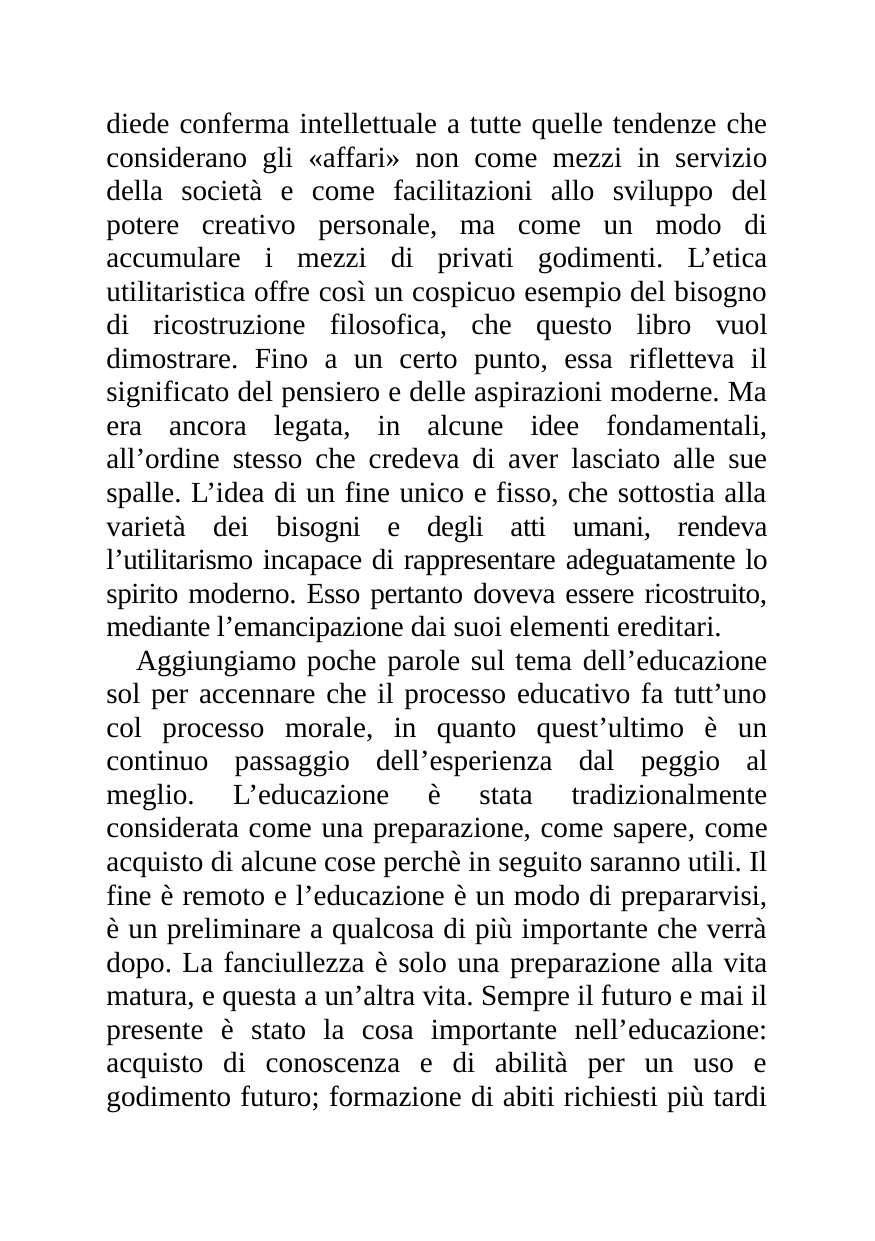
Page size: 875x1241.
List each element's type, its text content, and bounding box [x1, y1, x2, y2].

text diede conferma intellettuale a tutte quelle tendenze che considerano gli «affari» non come mezzi in servizio della società e come facilitazioni allo sviluppo del potere creativo personale, ma come un modo di accumulare i mezzi di privati godimenti. L’etica utilitaristica offre così un cospicuo esempio del bisogno di ricostruzione filosofica, che questo libro vuol dimostrare. Fino a un certo punto, essa rifletteva il significato del pensiero e delle aspirazioni moderne. Ma era ancora legata, in alcune idee fondamentali, all’ordine stesso che credeva di aver lasciato alle sue spalle. L’idea di un fine unico e fisso, che sottostia alla varietà dei bisogni e degli atti umani, rendeva l’utilitarismo incapace di rappresentare adeguatamente lo spirito moderno. Esso pertanto doveva essere ricostruito, mediante l’emancipazione dai suoi elementi ereditari. [106, 106, 768, 643]
text Aggiungiamo poche parole sul tema dell’educazione sol per accennare che il processo educativo fa tutt’uno col processo morale, in quanto quest’ultimo è un continuo passaggio dell’esperienza dal peggio al meglio. L’educazione è stata tradizionalmente considerata come una preparazione, come sapere, come acquisto di alcune cose perchè in seguito saranno utili. Il fine è remoto e l’educazione è un modo di prepararvisi, è un preliminare a qualcosa di più importante che verrà dopo. La fanciullezza è solo una preparazione alla vita matura, e questa a un’altra vita. Sempre il futuro e mai il presente è stato la cosa importante nell’educazione: acquisto di conoscenza e di abilità per un uso e godimento futuro; formazione di abiti richiesti più tardi [106, 643, 768, 1112]
